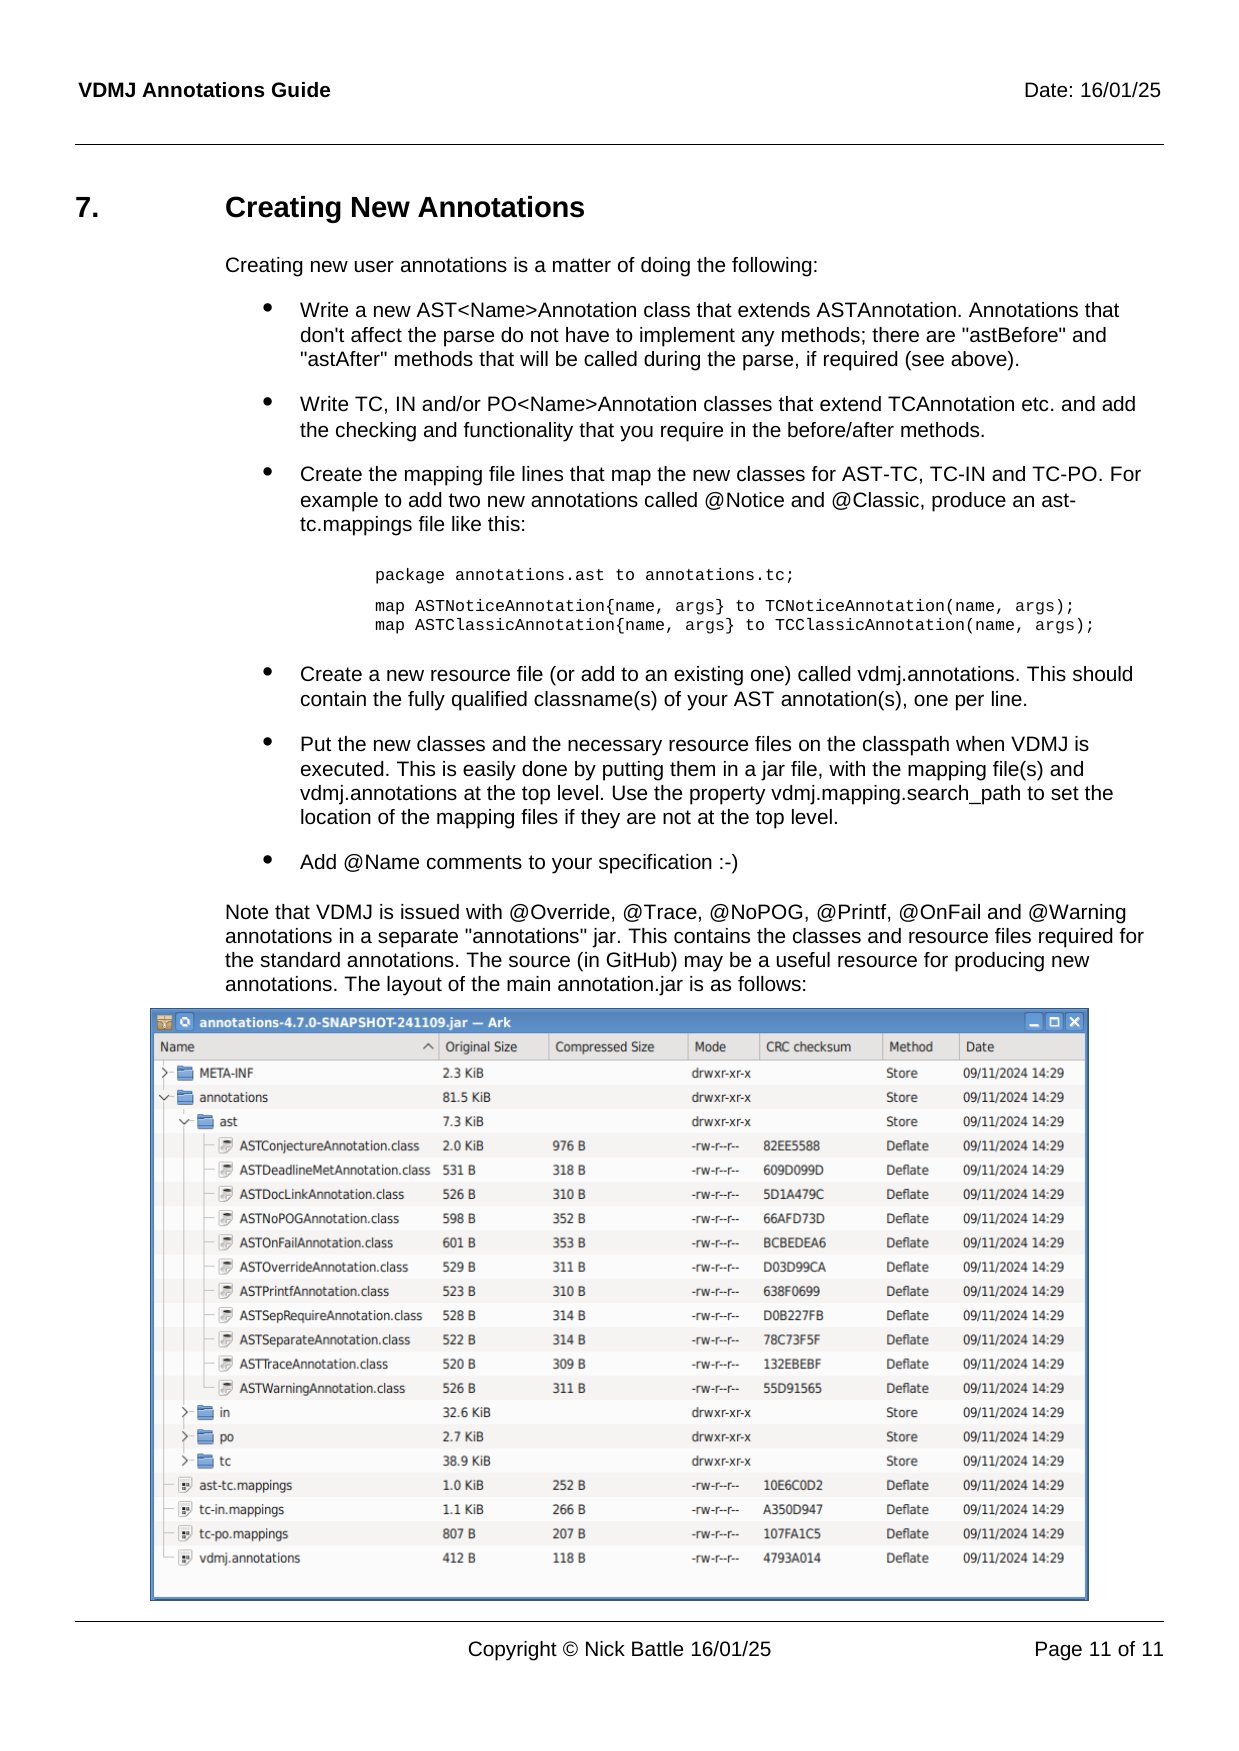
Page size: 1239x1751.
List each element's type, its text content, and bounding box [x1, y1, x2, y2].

picture [150, 1008, 1089, 1601]
list Create a new resource file (or add to an existing one) called vdmj.annotations. This should contain the fully qualified classname(s) of your AST annotation(s), one per line. [262, 653, 1164, 711]
list Create the mapping file lines that map the new classes for AST-TC, TC-IN and TC-PO. For example to add two new annotations called @Notice and @Classic, produce an ast-tc.mappings file like this: [262, 454, 1164, 536]
list Write TC, IN and/or PO<Name>Annotation classes that extend TCAnnotation etc. and add the checking and functionality that you require in the before/after methods. [262, 384, 1164, 442]
text map ASTClassicAnnotation{name, args} to TCClassicAnnotation(name, args); [375, 616, 1164, 635]
list Put the new classes and the necessary resource files on the classpath when VDMJ is executed. This is easily done by putting them in a jar file, with the mapping file(s) and vdmj.annotations at the top level. Use the property vdmj.mapping.search_path to set the location of the mapping files if they are not at the top level. [262, 723, 1164, 829]
text package annotations.ast to annotations.tc; [375, 548, 1164, 585]
list Write a new AST<Name>Annotation class that extends ASTAnnotation. Annotations that don't affect the parse do not have to implement any methods; there are "astBefore" and "astAfter" methods that will be called during the parse, if required (see above). [262, 290, 1164, 371]
text Creating new user annotations is a matter of doing the following: [225, 253, 1164, 277]
text map ASTNoticeAnnotation{name, args} to TCNoticeAnnotation(name, args); [375, 598, 1164, 616]
text Note that VDMJ is issued with @Override, @Trace, @NoPOG, @Printf, @OnFail and @Warning annotations in a separate "annotations" jar. This contains the classes and resource files required for the standard annotations. The source (in GitHub) may be a useful resource for producing new annotations. The layout of the main annotation.jar is as follows: [225, 899, 1164, 996]
list Add @Name comments to your specification :-) [262, 842, 1164, 875]
subtitle Creating New Annotations [75, 190, 1164, 223]
